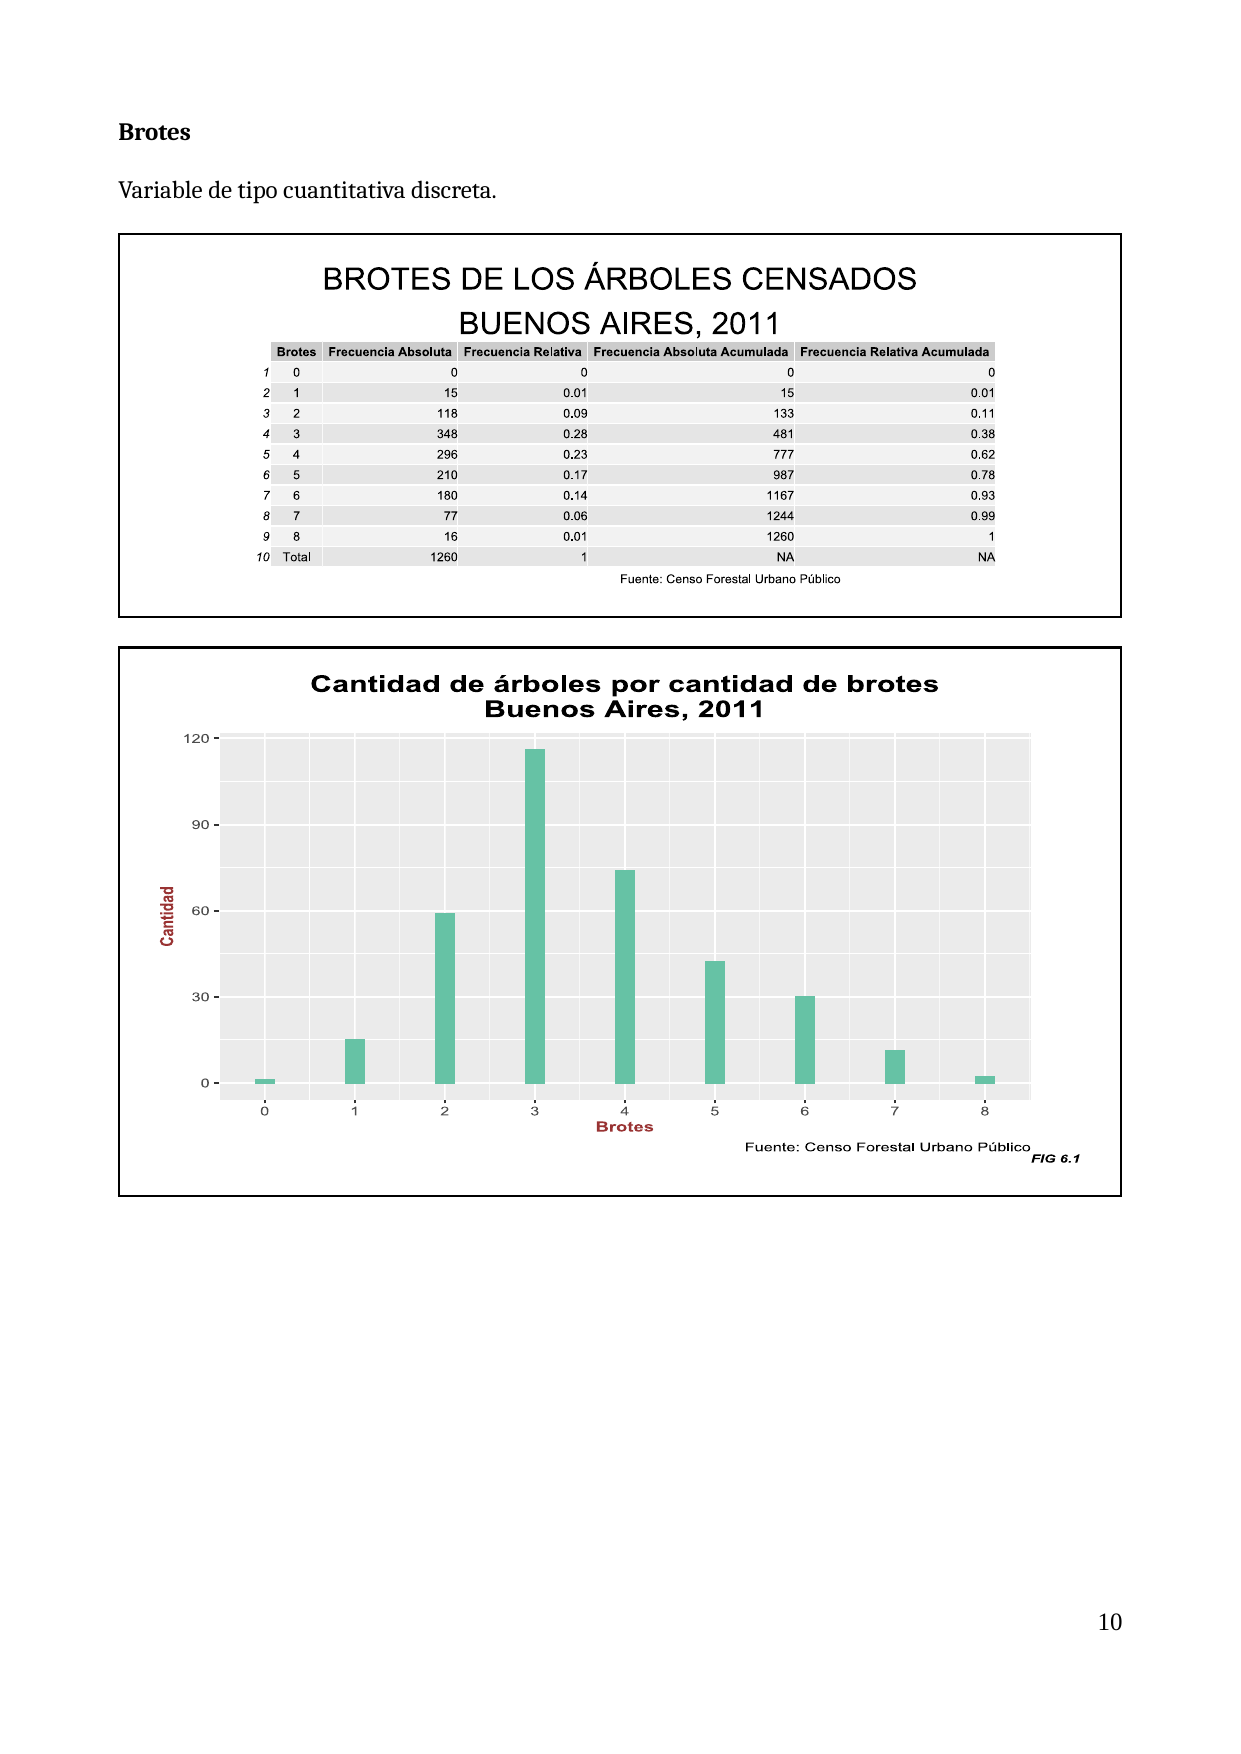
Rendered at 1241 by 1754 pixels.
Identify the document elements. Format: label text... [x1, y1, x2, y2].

text Brotes [118, 118, 1122, 147]
text Variable de tipo cuantitativa discreta. [118, 176, 1122, 204]
